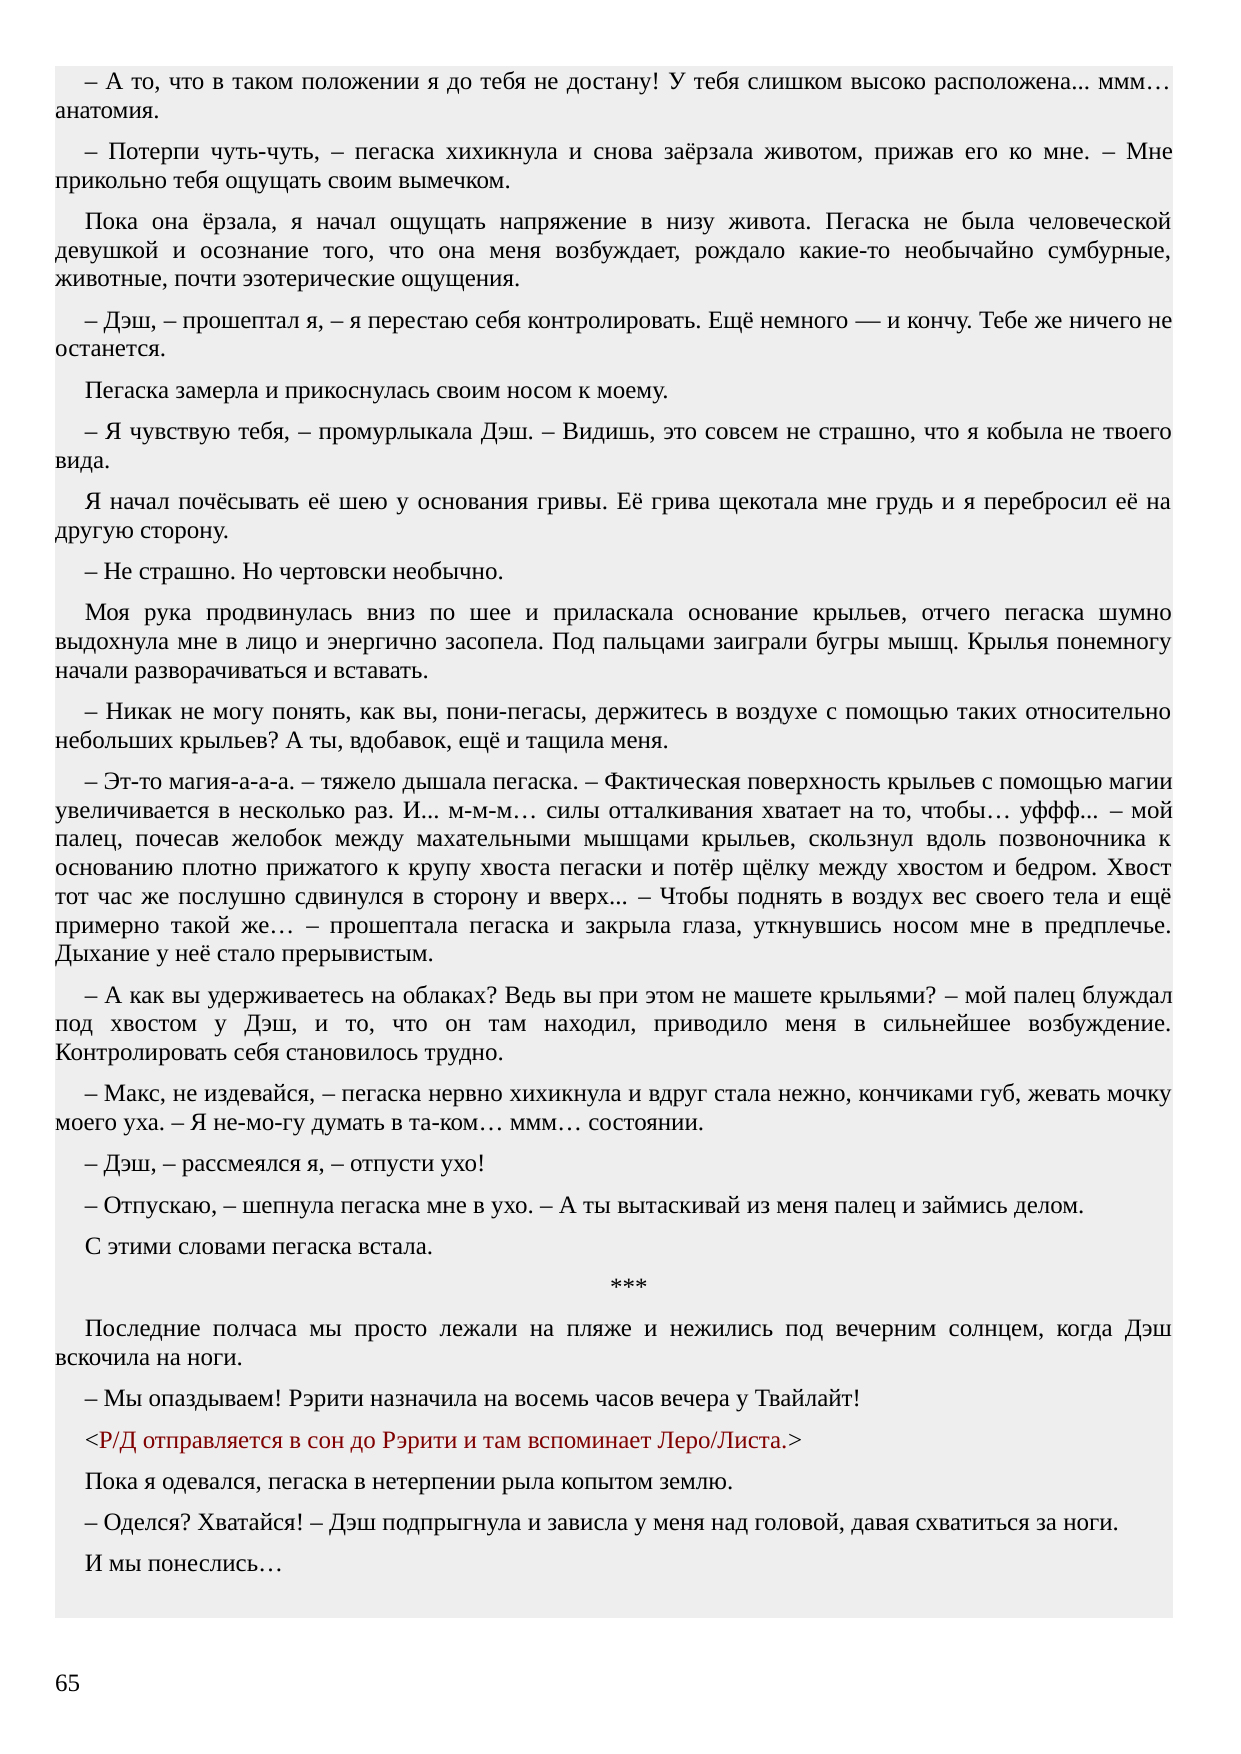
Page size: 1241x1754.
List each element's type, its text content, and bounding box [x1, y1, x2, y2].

text – Я чувствую тебя, – промурлыкала Дэш. – Видишь, это совсем не страшно, что я кобыла не твоего вида. [55, 416, 1173, 473]
text И мы понеслись… [55, 1548, 1173, 1577]
text – Макс, не издевайся, – пегаска нервно хихикнула и вдруг стала нежно, кончиками губ, жевать мочку моего уха. – Я не-мо-гу думать в та-ком… ммм… состоянии. [55, 1078, 1173, 1136]
text Пегаска замерла и прикоснулась своим носом к моему. [55, 375, 1173, 403]
text Пока я одевался, пегаска в нетерпении рыла копытом землю. [55, 1466, 1173, 1495]
text Моя рука продвинулась вниз по шее и приласкала основание крыльев, отчего пегаска шумно выдохнула мне в лицо и энергично засопела. Под пальцами заиграли бугры мышц. Крылья понемногу начали разворачиваться и вставать. [55, 597, 1173, 683]
text – Никак не могу понять, как вы, пони-пегасы, держитесь в воздухе с помощью таких относительно небольших крыльев? А ты, вдобавок, ещё и тащила меня. [55, 696, 1173, 753]
text – Дэш, – рассмеялся я, – отпусти ухо! [55, 1148, 1173, 1177]
text – Не страшно. Но чертовски необычно. [55, 556, 1173, 585]
text – Потерпи чуть-чуть, – пегаска хихикнула и снова заёрзала животом, прижав его ко мне. – Мне прикольно тебя ощущать своим вымечком. [55, 136, 1173, 193]
text Пока она ёрзала, я начал ощущать напряжение в низу живота. Пегаска не была человеческой девушкой и осознание того, что она меня возбуждает, рождало какие-то необычайно сумбурные, животные, почти эзотерические ощущения. [55, 206, 1173, 292]
text – Эт-то магия-а-а-а. – тяжело дышала пегаска. – Фактическая поверхность крыльев с помощью магии увеличивается в несколько раз. И... м-м-м… силы отталкивания хватает на то, чтобы… уффф... – мой палец, почесав желобок между махательными мышцами крыльев, скользнул вдоль позвоночника к основанию плотно прижатого к крупу хвоста пегаски и потёр щёлку между хвостом и бедром. Хвост тот час же послушно сдвинулся в сторону и вверх... – Чтобы поднять в воздух вес своего тела и ещё примерно такой же… – прошептала пегаска и закрыла глаза, уткнувшись носом мне в предплечье. Дыхание у неё стало прерывистым. [55, 766, 1173, 967]
text – Мы опаздываем! Рэрити назначила на восемь часов вечера у Твайлайт! [55, 1383, 1173, 1412]
text *** [55, 1272, 1173, 1301]
text Я начал почёсывать её шею у основания гривы. Её грива щекотала мне грудь и я перебросил её на другую сторону. [55, 486, 1173, 543]
text – Дэш, – прошептал я, – я перестаю себя контролировать. Ещё немного — и кончу. Тебе же ничего не останется. [55, 305, 1173, 362]
text – А как вы удерживаетесь на облаках? Ведь вы при этом не машете крыльями? – мой палец блуждал под хвостом у Дэш, и то, что он там находил, приводило меня в сильнейшее возбуждение. Контролировать себя становилось трудно. [55, 980, 1173, 1066]
text С этими словами пегаска встала. [55, 1231, 1173, 1260]
text Последние полчаса мы просто лежали на пляже и нежились под вечерним солнцем, когда Дэш вскочила на ноги. [55, 1313, 1173, 1371]
text – А то, что в таком положении я до тебя не достану! У тебя слишком высоко расположена... ммм… анатомия. [55, 66, 1173, 123]
text – Отпускаю, – шепнула пегаска мне в ухо. – А ты вытаскивай из меня палец и займись делом. [55, 1190, 1173, 1218]
text <Р/Д отправляется в сон до Рэрити и там вспоминает Леро/Листа.> [55, 1425, 1173, 1453]
text – Оделся? Хватайся! – Дэш подпрыгнула и зависла у меня над головой, давая схватиться за ноги. [55, 1507, 1173, 1536]
